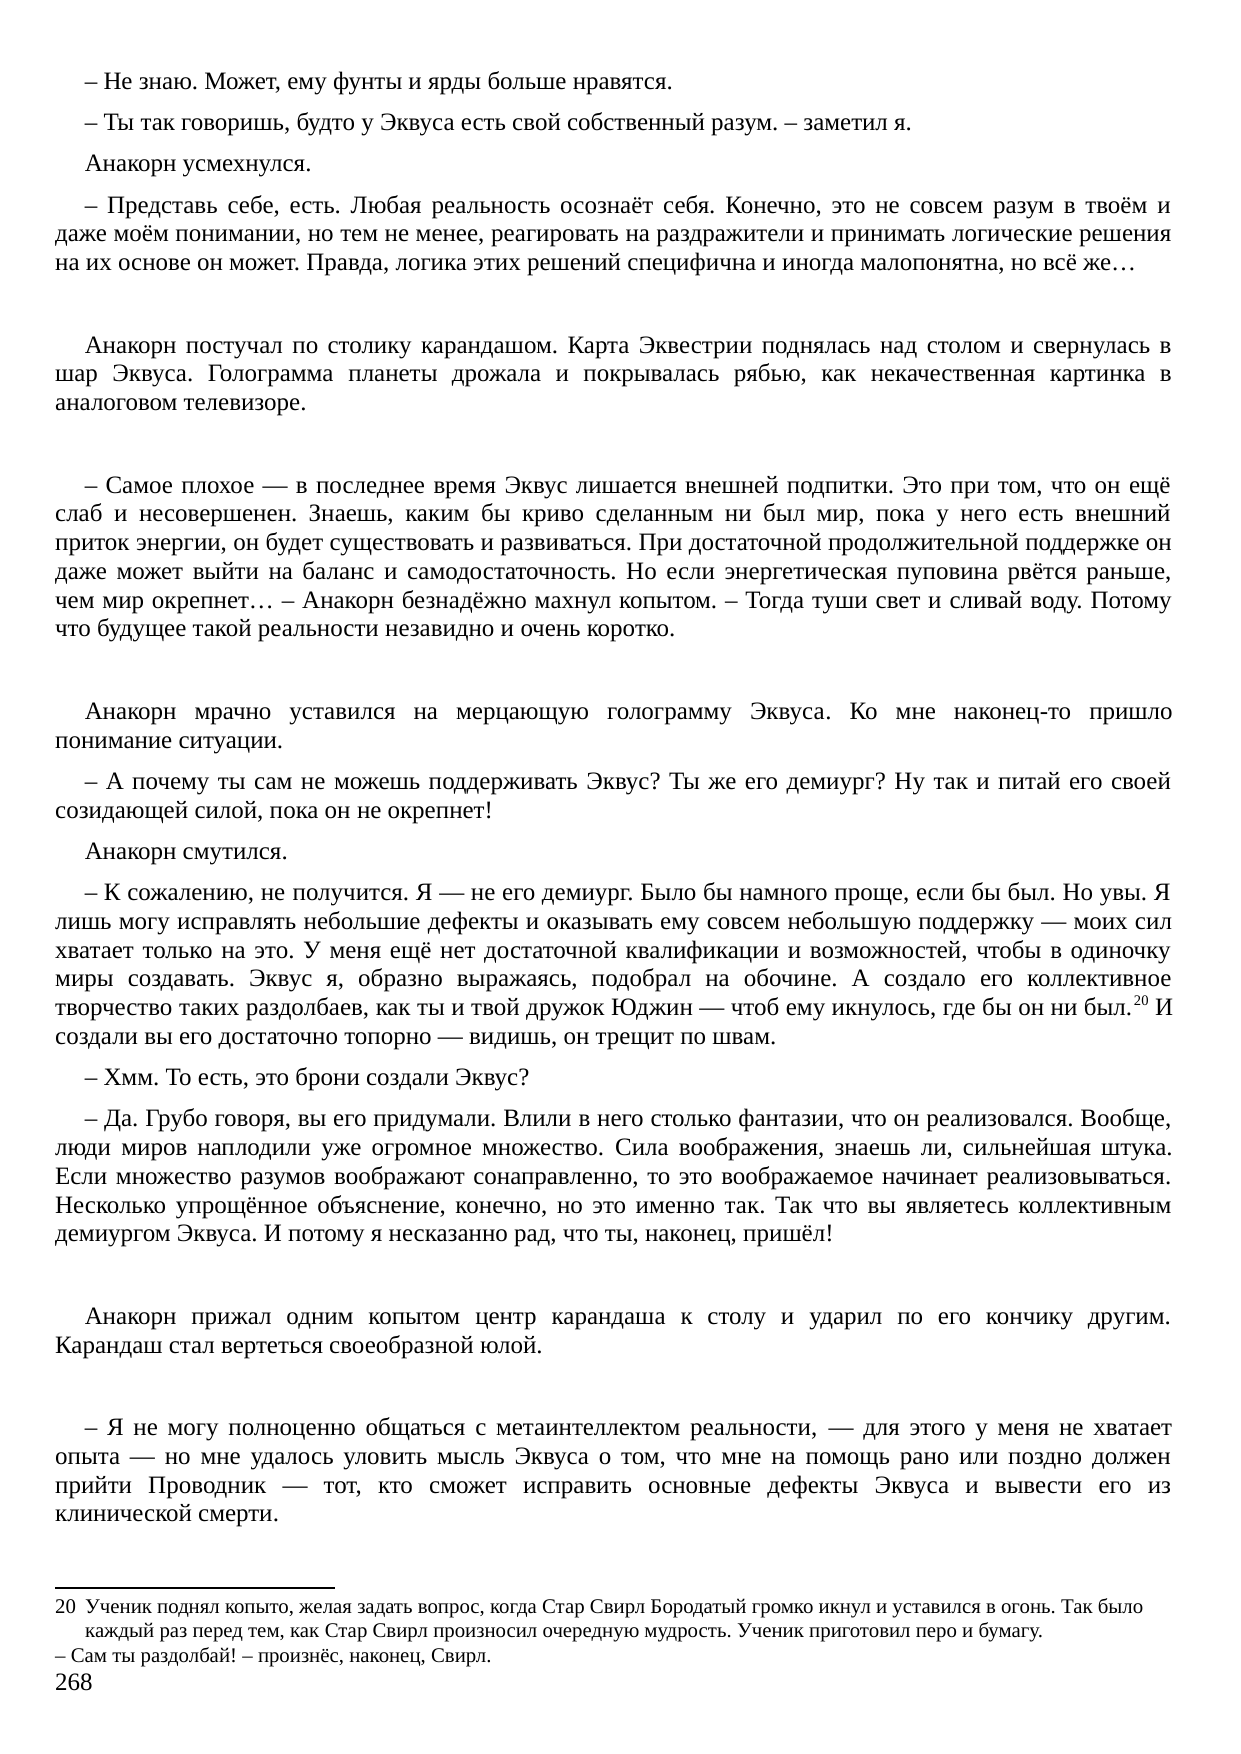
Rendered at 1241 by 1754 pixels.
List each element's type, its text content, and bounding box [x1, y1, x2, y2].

text – Ты так говоришь, будто у Эквуса есть свой собственный разум. – заметил я. [55, 107, 1173, 136]
text Анакорн усмехнулся. [55, 148, 1173, 177]
text – Сам ты раздолбай! – произнёс, наконец, Свирл. [55, 1642, 1173, 1667]
text – Не знаю. Может, ему фунты и ярды больше нравятся. [55, 66, 1173, 95]
text – А почему ты сам не можешь поддерживать Эквус? Ты же его демиург? Ну так и питай его своей созидающей силой, пока он не окрепнет! [55, 766, 1173, 823]
text Анакорн постучал по столику карандашом. Карта Эквестрии поднялась над столом и свернулась в шар Эквуса. Голограмма планеты дрожала и покрывалась рябью, как некачественная картинка в аналоговом телевизоре. [55, 330, 1173, 416]
text Анакорн прижал одним копытом центр карандаша к столу и ударил по его кончику другим. Карандаш стал вертеться своеобразной юлой. [55, 1301, 1173, 1358]
text Анакорн смутился. [55, 836, 1173, 865]
text Анакорн мрачно уставился на мерцающую голограмму Эквуса. Ко мне наконец-то пришло понимание ситуации. [55, 696, 1173, 753]
text – Я не могу полноценно общаться с метаинтеллектом реальности, — для этого у меня не хватает опыта — но мне удалось уловить мысль Эквуса о том, что мне на помощь рано или поздно должен прийти Проводник — тот, кто сможет исправить основные дефекты Эквуса и вывести его из клинической смерти. [55, 1412, 1173, 1527]
text – Хмм. То есть, это брони создали Эквус? [55, 1062, 1173, 1091]
text – Представь себе, есть. Любая реальность осознаёт себя. Конечно, это не совсем разум в твоём и даже моём понимании, но тем не менее, реагировать на раздражители и принимать логические решения на их основе он может. Правда, логика этих решений специфична и иногда малопонятна, но всё же… [55, 190, 1173, 276]
text Ученик поднял копыто, желая задать вопрос, когда Стар Свирл Бородатый громко икнул и уставился в огонь. Так было каждый раз перед тем, как Стар Свирл произносил очередную мудрость. Ученик приготовил перо и бумагу. [55, 1594, 1173, 1642]
text – Самое плохое — в последнее время Эквус лишается внешней подпитки. Это при том, что он ещё слаб и несовершенен. Знаешь, каким бы криво сделанным ни был мир, пока у него есть внешний приток энергии, он будет существовать и развиваться. При достаточной продолжительной поддержке он даже может выйти на баланс и самодостаточность. Но если энергетическая пуповина рвётся раньше, чем мир окрепнет… – Анакорн безнадёжно махнул копытом. – Тогда туши свет и сливай воду. Потому что будущее такой реальности незавидно и очень коротко. [55, 470, 1173, 642]
text – Да. Грубо говоря, вы его придумали. Влили в него столько фантазии, что он реализовался. Вообще, люди миров наплодили уже огромное множество. Сила воображения, знаешь ли, сильнейшая штука. Если множество разумов воображают сонаправленно, то это воображаемое начинает реализовываться. Несколько упрощённое объяснение, конечно, но это именно так. Так что вы являетесь коллективным демиургом Эквуса. И потому я несказанно рад, что ты, наконец, пришёл! [55, 1103, 1173, 1247]
text – К сожалению, не получится. Я — не его демиург. Было бы намного проще, если бы был. Но увы. Я лишь могу исправлять небольшие дефекты и оказывать ему совсем небольшую поддержку — моих сил хватает только на это. У меня ещё нет достаточной квалификации и возможностей, чтобы в одиночку миры создавать. Эквус я, образно выражаясь, подобрал на обочине. А создало его коллективное творчество таких раздолбаев, как ты и твой дружок Юджин — чтоб ему икнулось, где бы он ни был. И создали вы его достаточно топорно — видишь, он трещит по швам. [55, 877, 1173, 1050]
